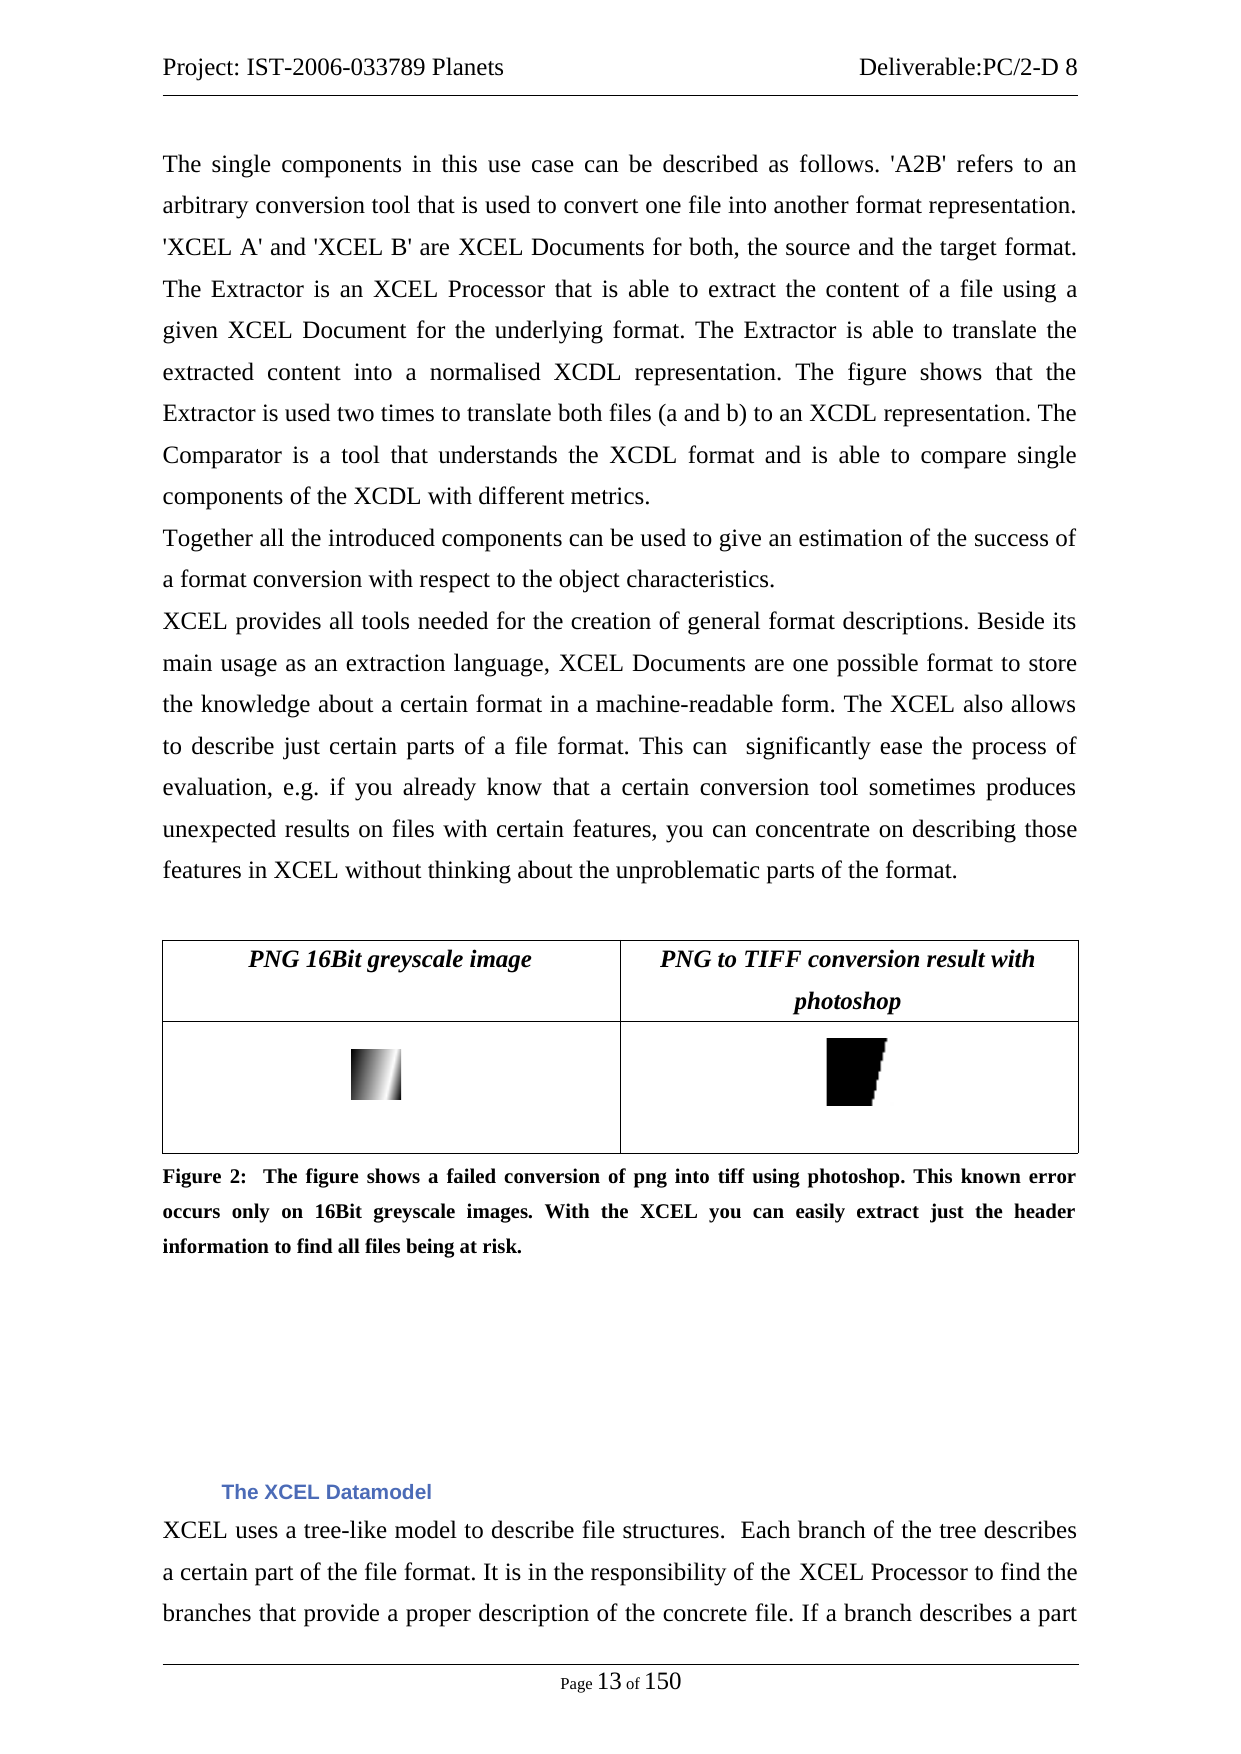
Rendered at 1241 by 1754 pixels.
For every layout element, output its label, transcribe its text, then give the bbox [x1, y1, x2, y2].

picture [351, 1049, 402, 1100]
table_cell [621, 1022, 1078, 1153]
table_cell [163, 1022, 620, 1153]
subtitle The XCEL Datamodel [162, 1480, 1078, 1504]
text Figure 2: The figure shows a failed conversion of png into tiff using photoshop. This known error occurs only on 16Bit greyscale images. With the XCEL you can easily extract just the header information to find all files being at risk. [162, 1165, 1078, 1258]
picture [826, 1038, 894, 1106]
text The single components in this use case can be described as follows. 'A2B' refers to an arbitrary conversion tool that is used to convert one file into another format representation. 'XCEL A' and 'XCEL B' are XCEL Documents for both, the source and the target format. The Extractor is an XCEL Processor that is able to extract the content of a file using a given XCEL Document for the underlying format. The Extractor is able to translate the extracted content into a normalised XCDL representation. The figure shows that the Extractor is used two times to translate both files (a and b) to an XCDL representation. The Comparator is a tool that understands the XCDL format and is able to compare single components of the XCDL with different metrics. [162, 150, 1078, 510]
table_header PNG 16Bit greyscale image [163, 941, 620, 1021]
text Together all the introduced components can be used to give an estimation of the success of a format conversion with respect to the object characteristics. [162, 524, 1078, 593]
text XCEL provides all tools needed for the creation of general format descriptions. Beside its main usage as an extraction language, XCEL Documents are one possible format to store the knowledge about a certain format in a machine-readable form. The XCEL also allows to describe just certain parts of a file format. This can significantly ease the process of evaluation, e.g. if you already know that a certain conversion tool sometimes produces unexpected results on files with certain features, you can concentrate on describing those features in XCEL without thinking about the unproblematic parts of the format. [162, 607, 1078, 884]
table_header PNG to TIFF conversion result with photoshop [621, 941, 1078, 1021]
text XCEL uses a tree-like model to describe file structures. Each branch of the tree describes a certain part of the file format. It is in the responsibility of the XCEL Processor to find the branches that provide a proper description of the concrete file. If a branch describes a part [162, 1516, 1078, 1627]
